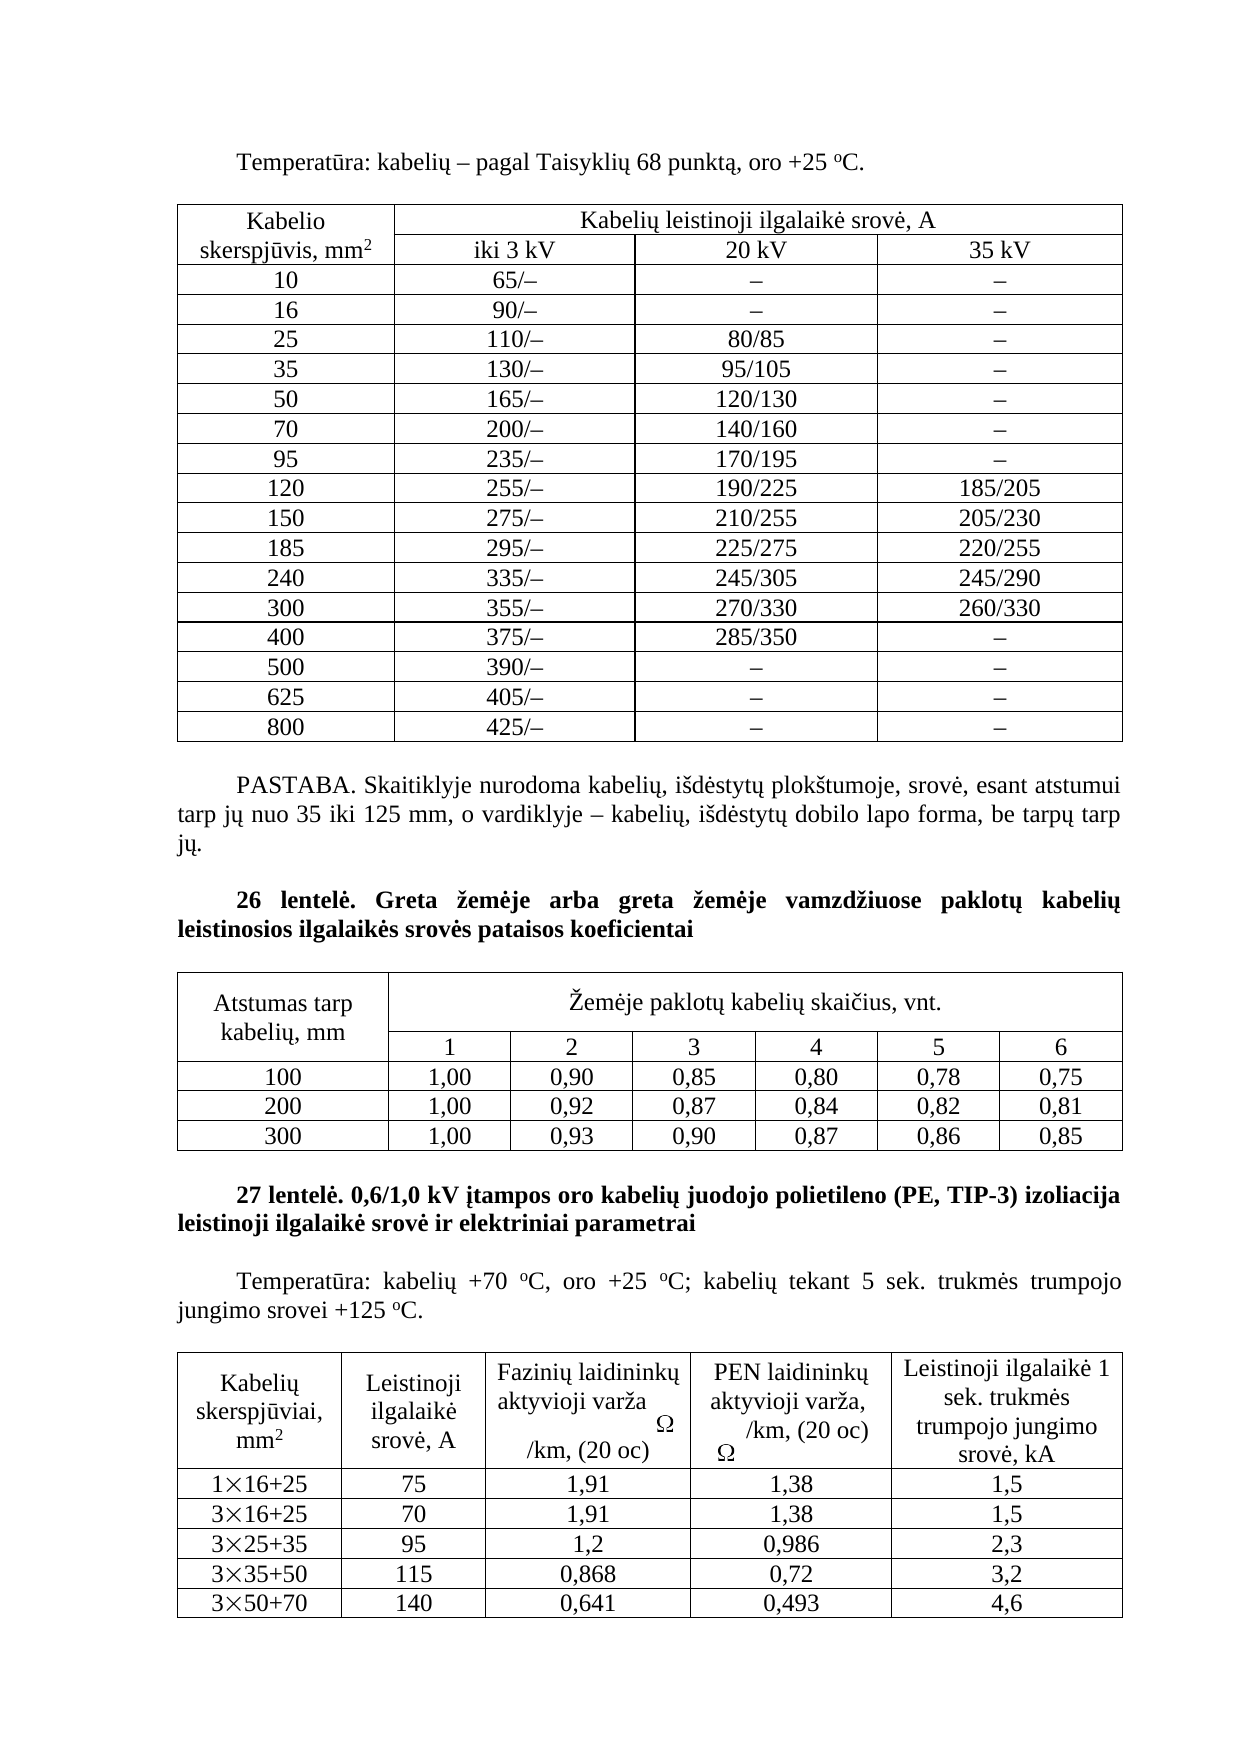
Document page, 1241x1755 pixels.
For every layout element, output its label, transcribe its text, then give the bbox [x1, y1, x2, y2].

table_cell 95/105 [636, 354, 877, 383]
table_cell 235/– [395, 444, 634, 472]
table_cell 75 [342, 1469, 485, 1498]
table_cell 3 [633, 1032, 755, 1061]
table_cell 190/225 [636, 474, 877, 502]
table_cell 0,85 [633, 1062, 755, 1090]
table_cell 0,868 [486, 1559, 690, 1587]
table_cell 16 [178, 295, 394, 323]
table_cell 275/– [395, 503, 634, 532]
table_cell 2 [511, 1032, 632, 1061]
table_cell 1,00 [389, 1062, 510, 1090]
table_cell 0,75 [1000, 1062, 1122, 1090]
table_cell 0,78 [878, 1062, 999, 1090]
text 27 lentelė. 0,6/1,0 kV įtampos oro kabelių juodojo polietileno (PE, TIP-3) izoliacija leistinoji ilgalaikė srovė ir elektriniai parametrai [177, 1180, 1122, 1237]
table_cell 35 kV [878, 235, 1122, 264]
table_cell 220/255 [878, 533, 1122, 562]
table_cell – [636, 682, 877, 711]
table_cell 110/– [395, 325, 634, 353]
table_cell 210/255 [636, 503, 877, 532]
table_cell 0,92 [511, 1091, 632, 1120]
table_cell 270/330 [636, 593, 877, 621]
table_cell iki 3 kV [395, 235, 634, 264]
table_cell 0,87 [633, 1091, 755, 1120]
table_cell 375/– [395, 623, 634, 651]
table_cell 115 [342, 1559, 485, 1587]
table_cell 50 [178, 384, 394, 413]
table_cell 1,00 [389, 1121, 510, 1150]
table_header Leistinoji ilgalaikė srovė, A [342, 1353, 485, 1468]
table_header PEN laidininkų aktyvioji varža, /km, (20 oc) [691, 1353, 891, 1468]
table_cell 80/85 [636, 325, 877, 353]
table_cell 0,986 [691, 1529, 891, 1558]
table_cell – [878, 444, 1122, 472]
table_cell 95 [178, 444, 394, 472]
table_header Žemėje paklotų kabelių skaičius, vnt. [389, 973, 1122, 1031]
table_cell 70 [178, 414, 394, 443]
table_cell 295/– [395, 533, 634, 562]
table_cell 65/– [395, 265, 634, 294]
table_cell 0,85 [1000, 1121, 1122, 1150]
table_cell 316+25 [178, 1499, 341, 1528]
table_cell 140 [342, 1589, 485, 1617]
table_cell 0,72 [691, 1559, 891, 1587]
table_cell 500 [178, 652, 394, 681]
table_cell 4,6 [892, 1589, 1122, 1617]
table_cell 95 [342, 1529, 485, 1558]
table_cell 1 [389, 1032, 510, 1061]
table_cell 2,3 [892, 1529, 1122, 1558]
table_cell 300 [178, 593, 394, 621]
table_cell 0,80 [756, 1062, 877, 1090]
table_cell 335/– [395, 563, 634, 592]
table_cell 185/205 [878, 474, 1122, 502]
table_cell 0,641 [486, 1589, 690, 1617]
table_cell 6 [1000, 1032, 1122, 1061]
table_cell – [878, 414, 1122, 443]
table_cell – [878, 295, 1122, 323]
table_cell 200 [178, 1091, 388, 1120]
text Temperatūra: kabelių – pagal Taisyklių 68 punktą, oro +25 oC. [177, 147, 1122, 176]
table_cell 1,2 [486, 1529, 690, 1558]
table_cell 1,91 [486, 1469, 690, 1498]
table_cell 0,93 [511, 1121, 632, 1150]
table_cell 325+35 [178, 1529, 341, 1558]
table_cell 170/195 [636, 444, 877, 472]
table_cell – [878, 623, 1122, 651]
table_cell 400 [178, 623, 394, 651]
table_cell – [878, 652, 1122, 681]
table_cell 425/– [395, 712, 634, 741]
table_cell 1,91 [486, 1499, 690, 1528]
table_cell 300 [178, 1121, 388, 1150]
table_cell 116+25 [178, 1469, 341, 1498]
table_cell – [878, 384, 1122, 413]
table_cell 390/– [395, 652, 634, 681]
table_cell 5 [878, 1032, 999, 1061]
table_cell 1,5 [892, 1499, 1122, 1528]
table_cell 350+70 [178, 1589, 341, 1617]
table_cell 0,493 [691, 1589, 891, 1617]
table_cell 1,38 [691, 1499, 891, 1528]
table_cell 245/290 [878, 563, 1122, 592]
table_cell 10 [178, 265, 394, 294]
table_cell 245/305 [636, 563, 877, 592]
table_cell 285/350 [636, 623, 877, 651]
table_cell 335+50 [178, 1559, 341, 1587]
table_cell 1,38 [691, 1469, 891, 1498]
table_cell – [636, 652, 877, 681]
table_cell – [878, 354, 1122, 383]
table_cell 130/– [395, 354, 634, 383]
table_cell 0,84 [756, 1091, 877, 1120]
table_cell – [636, 295, 877, 323]
table_cell 120/130 [636, 384, 877, 413]
text 26 lentelė. Greta žemėje arba greta žemėje vamzdžiuose paklotų kabelių leistinosios ilgalaikės srovės pataisos koeficientai [177, 885, 1122, 943]
table_cell 200/– [395, 414, 634, 443]
table_cell 165/– [395, 384, 634, 413]
table_cell 0,87 [756, 1121, 877, 1150]
table_cell 90/– [395, 295, 634, 323]
table_cell 1,5 [892, 1469, 1122, 1498]
table_cell 355/– [395, 593, 634, 621]
table_cell – [636, 712, 877, 741]
table_header Kabelių leistinoji ilgalaikė srovė, A [395, 205, 1122, 234]
table_cell 100 [178, 1062, 388, 1090]
table_cell 0,81 [1000, 1091, 1122, 1120]
table_cell 800 [178, 712, 394, 741]
table_cell 0,90 [511, 1062, 632, 1090]
table_cell 120 [178, 474, 394, 502]
table_header Kabelių skerspjūviai, mm2 [178, 1353, 341, 1468]
table_cell – [878, 325, 1122, 353]
table_cell 70 [342, 1499, 485, 1528]
table_cell 185 [178, 533, 394, 562]
table_cell 140/160 [636, 414, 877, 443]
table_header Atstumas tarp kabelių, mm [178, 973, 388, 1061]
table_header Leistinoji ilgalaikė 1 sek. trukmės trumpojo jungimo srovė, kA [892, 1353, 1122, 1468]
text Temperatūra: kabelių +70 oC, oro +25 oC; kabelių tekant 5 sek. trukmės trumpojo jungimo srovei +125 oC. [177, 1266, 1122, 1323]
table_cell – [878, 265, 1122, 294]
table_cell 0,86 [878, 1121, 999, 1150]
table_cell 25 [178, 325, 394, 353]
table_cell 625 [178, 682, 394, 711]
table_cell 205/230 [878, 503, 1122, 532]
table_cell 225/275 [636, 533, 877, 562]
table_cell – [636, 265, 877, 294]
table_cell – [878, 682, 1122, 711]
table_cell 0,90 [633, 1121, 755, 1150]
table_cell 35 [178, 354, 394, 383]
text PASTABA. Skaitiklyje nurodoma kabelių, išdėstytų plokštumoje, srovė, esant atstumui tarp jų nuo 35 iki 125 mm, o vardiklyje – kabelių, išdėstytų dobilo lapo forma, be tarpų tarp jų. [177, 770, 1122, 857]
table_cell 3,2 [892, 1559, 1122, 1587]
table_cell 20 kV [636, 235, 877, 264]
table_cell – [878, 712, 1122, 741]
table_cell 240 [178, 563, 394, 592]
table_cell 405/– [395, 682, 634, 711]
table_cell 4 [756, 1032, 877, 1061]
table_header Fazinių laidininkų aktyvioji varža /km, (20 oc) [486, 1353, 690, 1468]
table_cell 255/– [395, 474, 634, 502]
table_cell 150 [178, 503, 394, 532]
table_header Kabelio skerspjūvis, mm2 [178, 205, 394, 264]
table_cell 0,82 [878, 1091, 999, 1120]
table_cell 260/330 [878, 593, 1122, 621]
table_cell 1,00 [389, 1091, 510, 1120]
